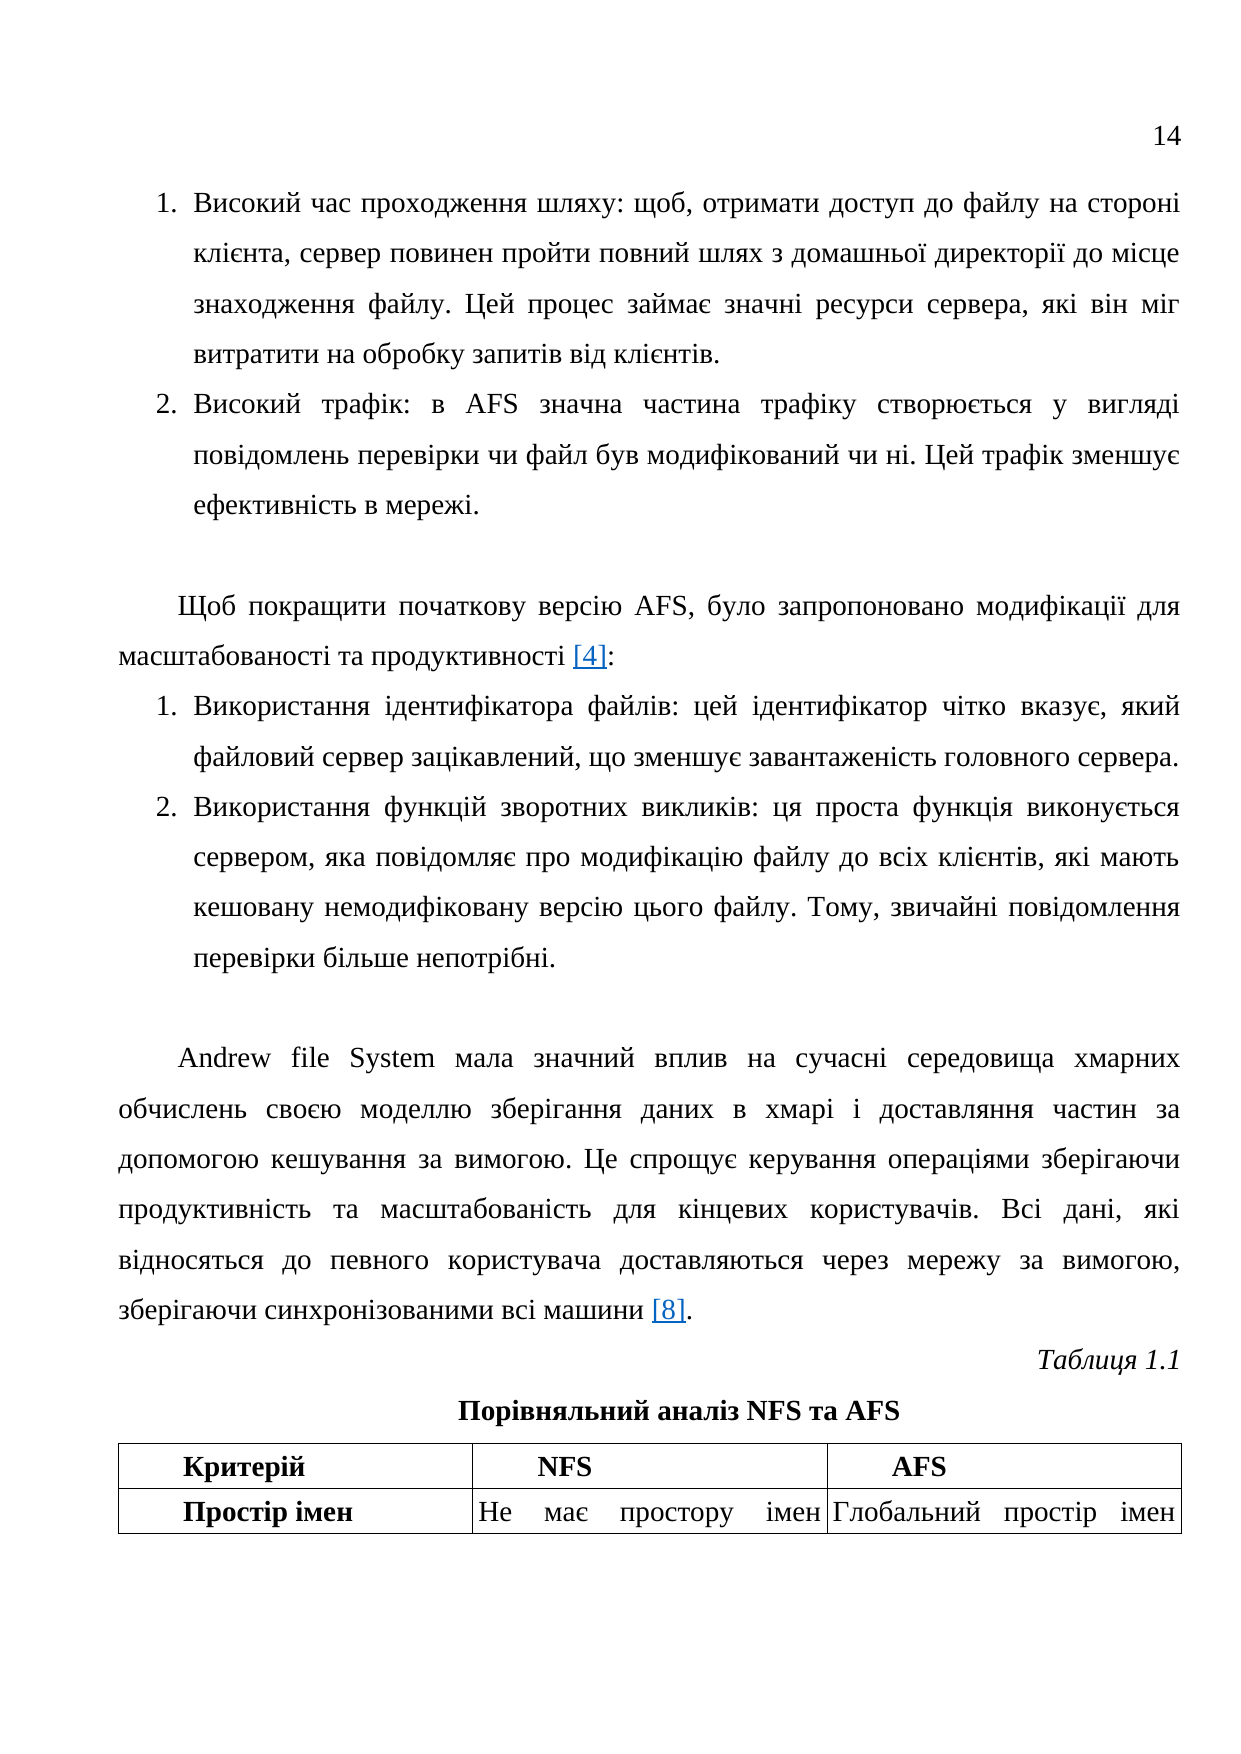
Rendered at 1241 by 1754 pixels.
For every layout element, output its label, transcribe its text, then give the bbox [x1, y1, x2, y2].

table_cell Простір імен [119, 1489, 472, 1533]
text Порівняльний аналіз NFS та AFS [118, 1393, 1181, 1426]
list Використання ідентифікатора файлів: цей ідентифікатор чітко вказує, який файловий сервер зацікавлений, що зменшує завантаженість головного сервера. [156, 688, 1181, 772]
list Використання функцій зворотних викликів: ця проста функція виконується сервером, яка повідомляє про модифікацію файлу до всіх клієнтів, які мають кешовану немодифіковану версію цього файлу. Тому, звичайні повідомлення перевірки більше непотрібні. [156, 789, 1181, 973]
table_header Критерій [119, 1444, 472, 1488]
list Високий трафік: в AFS значна частина трафіку створюється у вигляді повідомлень перевірки чи файл був модифікований чи ні. Цей трафік зменшує ефективність в мережі. [156, 386, 1181, 521]
list Високий час проходження шляху: щоб, отримати доступ до файлу на стороні клієнта, сервер повинен пройти повний шлях з домашньої директорії до місце знаходження файлу. Цей процес займає значні ресурси сервера, які він міг витратити на обробку запитів від клієнтів. [156, 185, 1181, 370]
table_header NFS [473, 1444, 827, 1488]
table_cell Не має простору імен [473, 1489, 827, 1533]
text Щоб покращити початкову версію AFS, було запропоновано модифікації для масштабованості та продуктивності [4]: [118, 588, 1181, 672]
table_cell Глобальний простір імен [828, 1489, 1181, 1533]
text Таблиця 1.1 [118, 1342, 1181, 1376]
text Andrew file System мала значний вплив на сучасні середовища хмарних обчислень своєю моделлю зберігання даних в хмарі і доставляння частин за допомогою кешування за вимогою. Це спрощує керування операціями зберігаючи продуктивність та масштабованість для кінцевих користувачів. Всі дані, які відносяться до певного користувача доставляються через мережу за вимогою, зберігаючи синхронізованими всі машини [8]. [118, 1041, 1181, 1326]
table_header AFS [828, 1444, 1181, 1488]
